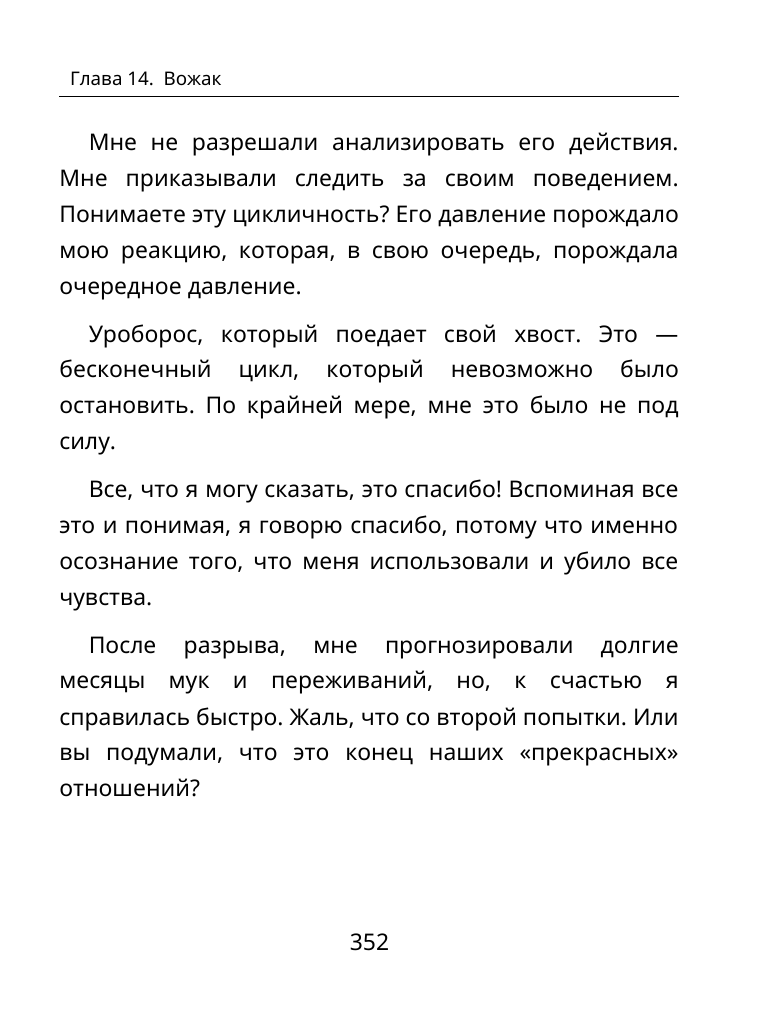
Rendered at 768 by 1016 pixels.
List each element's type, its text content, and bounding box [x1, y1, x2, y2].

text Уроборос, который поедает свой хвост. Это — бесконечный цикл, который невозможно было остановить. По крайней мере, мне это было не под силу. [59, 317, 679, 457]
text После разрыва, мне прогнозировали долгие месяцы мук и переживаний, но, к счастью я справилась быстро. Жаль, что со второй попытки. Или вы подумали, что это конец наших «прекрасных» отношений? [59, 628, 679, 803]
text Мне не разрешали анализировать его действия. Мне приказывали следить за своим поведением. Понимаете эту цикличность? Его давление порождало мою реакцию, которая, в свою очередь, порождала очередное давление. [59, 126, 679, 301]
text Все, что я могу сказать, это спасибо! Вспоминая все это и понимая, я говорю спасибо, потому что именно осознание того, что меня использовали и убило все чувства. [59, 473, 679, 612]
